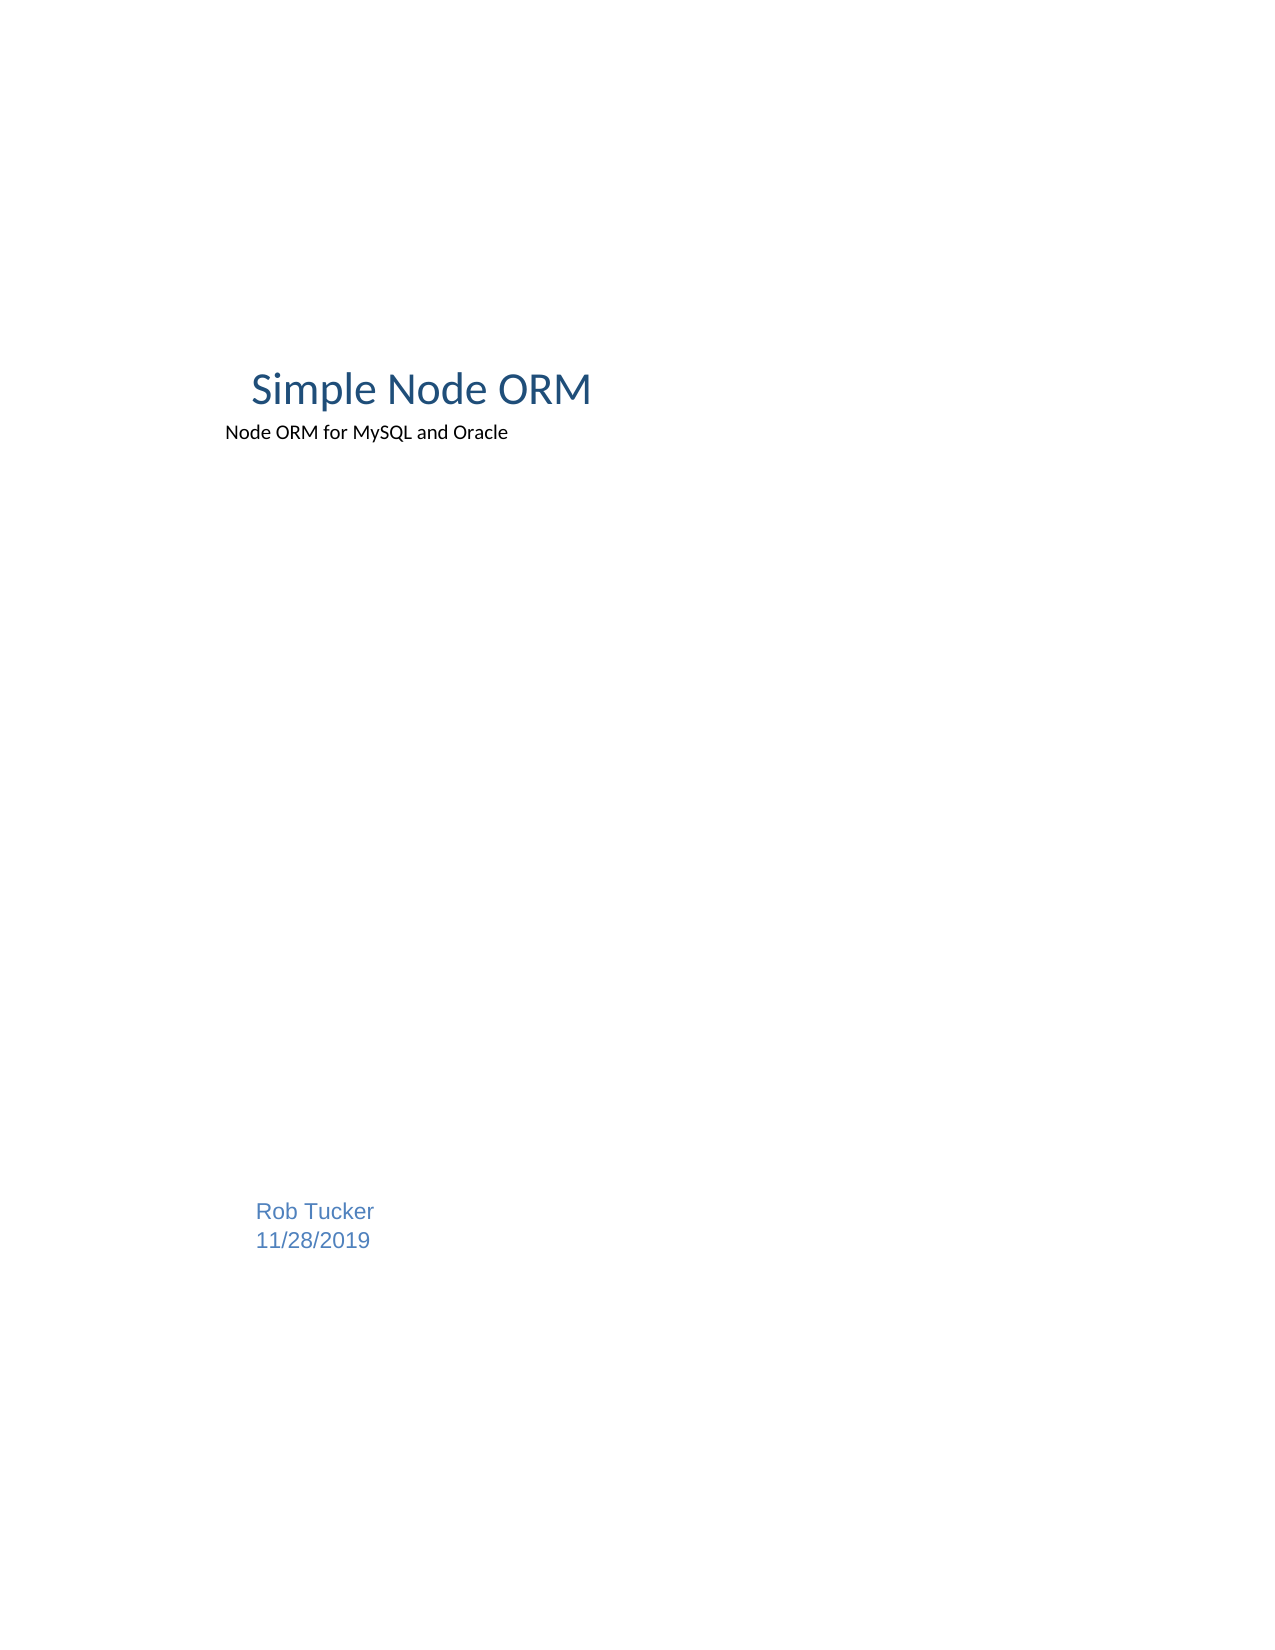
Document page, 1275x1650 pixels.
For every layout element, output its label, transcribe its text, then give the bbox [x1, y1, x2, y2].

text Simple Node ORM [150, 360, 1143, 416]
text Node ORM for MySQL and Oracle [150, 419, 1143, 444]
text Rob Tucker [256, 1197, 1143, 1225]
text 11/28/2019 [256, 1227, 1143, 1253]
